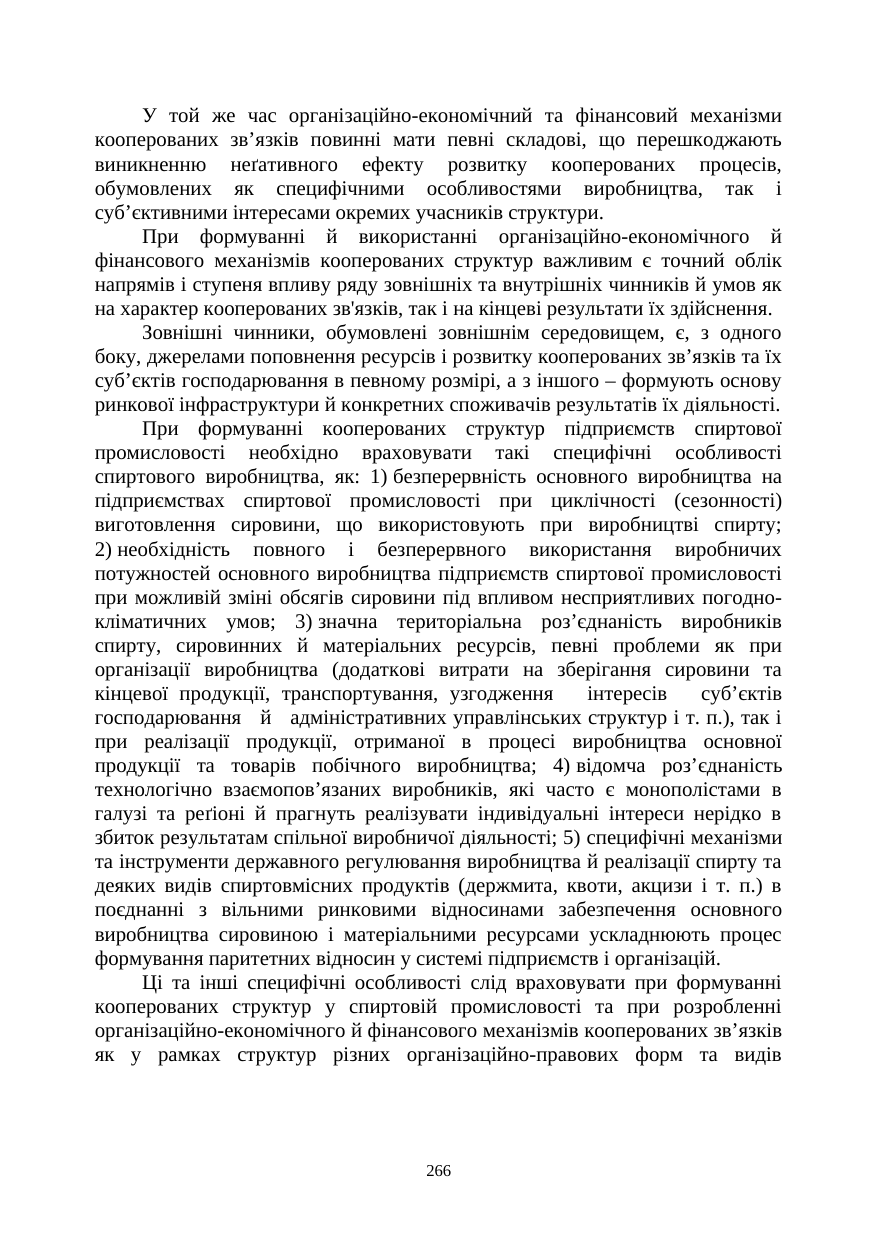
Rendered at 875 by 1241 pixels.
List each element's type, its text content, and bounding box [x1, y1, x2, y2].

text При формуванні кооперованих структур підприємств спиртової промисловості необхідно враховувати такі специфічні особливості спиртового виробництва, як: 1) безперервність основного виробництва на підприємствах спиртової промисловості при циклічності (сезонності) виготовлення сировини, що використовують при виробництві спирту; 2) необхідність повного і безперервного використання виробничих потужностей основного виробництва підприємств спиртової промисловості при можливій зміні обсягів сировини під впливом несприятливих погодно-кліматичних умов; 3) значна територіальна роз’єднаність виробників спирту, сировинних й матеріальних ресурсів, певні проблеми як при організації виробництва (додаткові витрати на зберігання сировини та кінцевої продукції, транспортування, узгодження інтересів суб’єктів господарювання й адміністративних управлінських структур і т. п.), так і при реалізації продукції, отриманої в процесі виробництва основної продукції та товарів побічного виробництва; 4) відомча роз’єднаність технологічно взаємопов’язаних виробників, які часто є монополістами в галузі та реґіоні й прагнуть реалізувати індивідуальні інтереси нерідко в збиток результатам спільної виробничої діяльності; 5) специфічні механізми та інструменти державного регулювання виробництва й реалізації спирту та деяких видів спиртовмісних продуктів (держмита, квоти, акцизи і т. п.) в поєднанні з вільними ринковими відносинами забезпечення основного виробництва сировиною і матеріальними ресурсами ускладнюють процес формування паритетних відносин у системі підприємств і організацій. [94, 416, 782, 969]
text Зовнішні чинники, обумовлені зовнішнім середовищем, є, з одного боку, джерелами поповнення ресурсів і розвитку кооперованих зв’язків та їх суб’єктів господарювання в певному розмірі, а з іншого – формують основу ринкової інфраструктури й конкретних споживачів результатів їх діяльності. [94, 320, 782, 416]
text Ці та інші специфічні особливості слід враховувати при формуванні кооперованих структур у спиртовій промисловості та при розробленні організаційно-економічного й фінансового механізмів кооперованих зв’язків як у рамках структур різних організаційно-правових форм та видів [94, 969, 782, 1066]
text При формуванні й використанні організаційно-економічного й фінансового механізмів кооперованих структур важливим є точний облік напрямів і ступеня впливу ряду зовнішніх та внутрішніх чинників й умов як на характер кооперованих зв'язків, так і на кінцеві результати їх здійснення. [94, 224, 782, 320]
text У той же час організаційно-економічний та фінансовий механізми кооперованих зв’язків повинні мати певні складові, що перешкоджають виникненню неґативного ефекту розвитку кооперованих процесів, обумовлених як специфічними особливостями виробництва, так і суб’єктивними інтересами окремих учасників структури. [94, 103, 782, 224]
